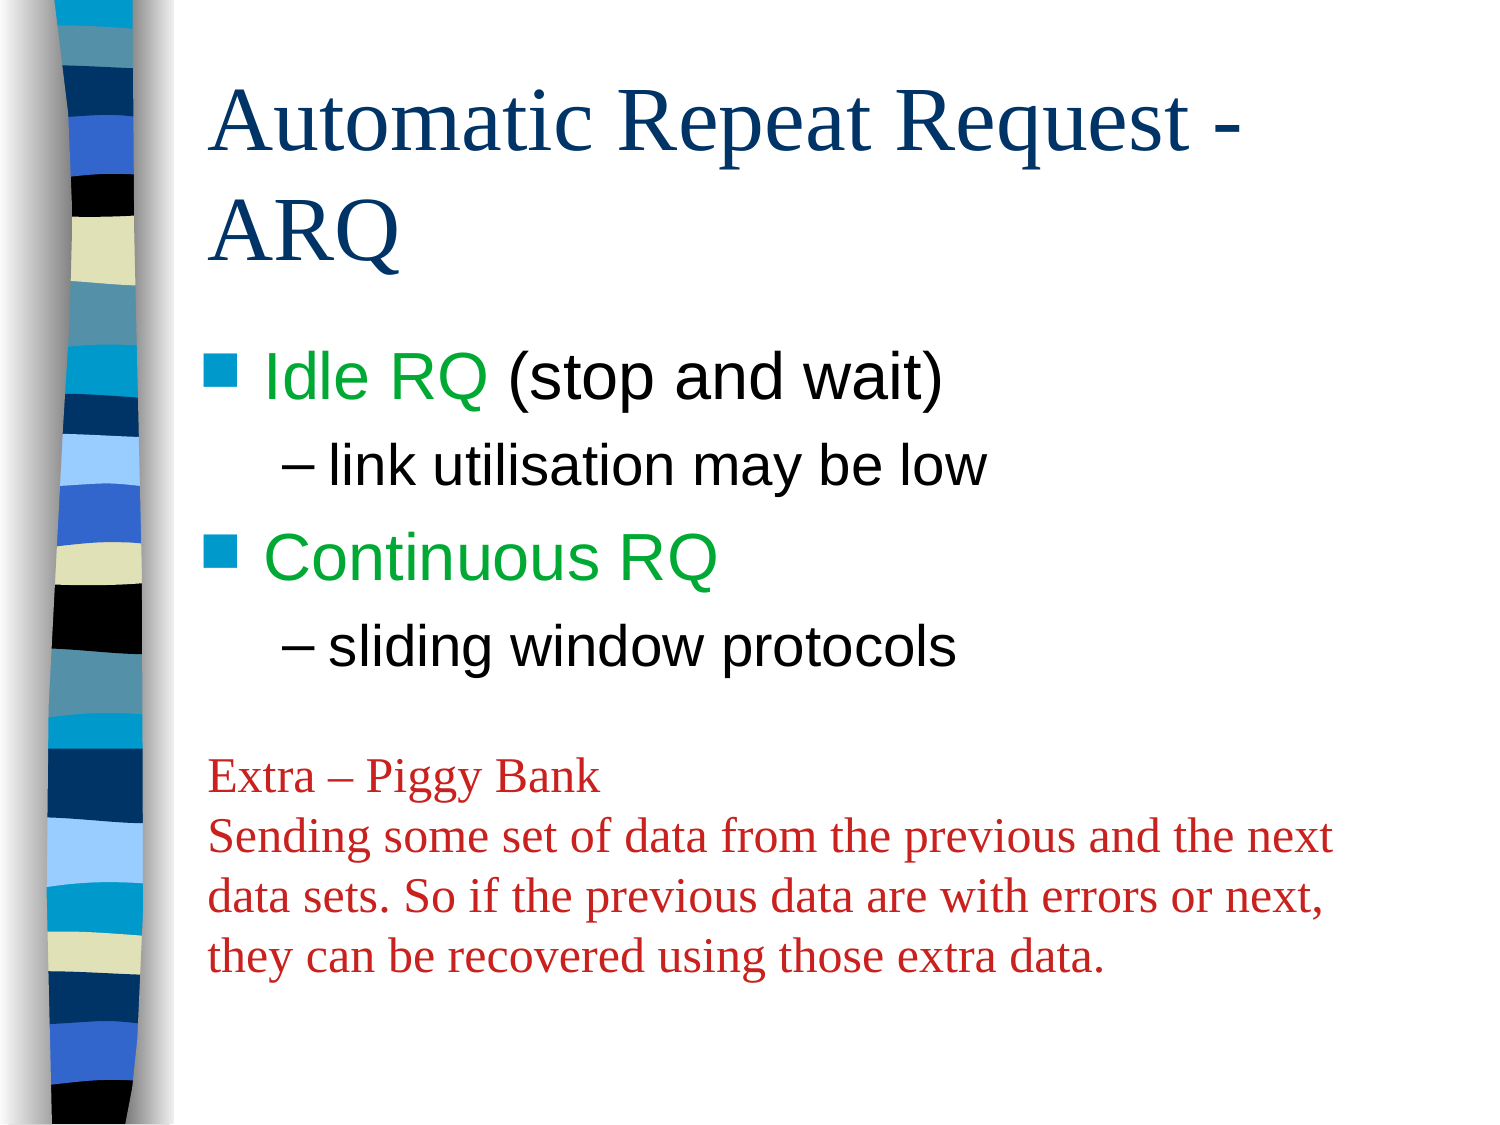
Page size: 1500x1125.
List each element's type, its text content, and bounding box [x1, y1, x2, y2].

title Automatic Repeat Request - ARQ [192, 74, 1468, 263]
text_box Extra – Piggy Bank Sending some set of data from the previous and the next data sets. So if the previous data are with errors or next, they can be recovered using those extra data. [192, 735, 1426, 990]
list Idle RQ (stop and wait) link utilisation may be low Continuous RQ sliding window protocols [192, 324, 1468, 1000]
